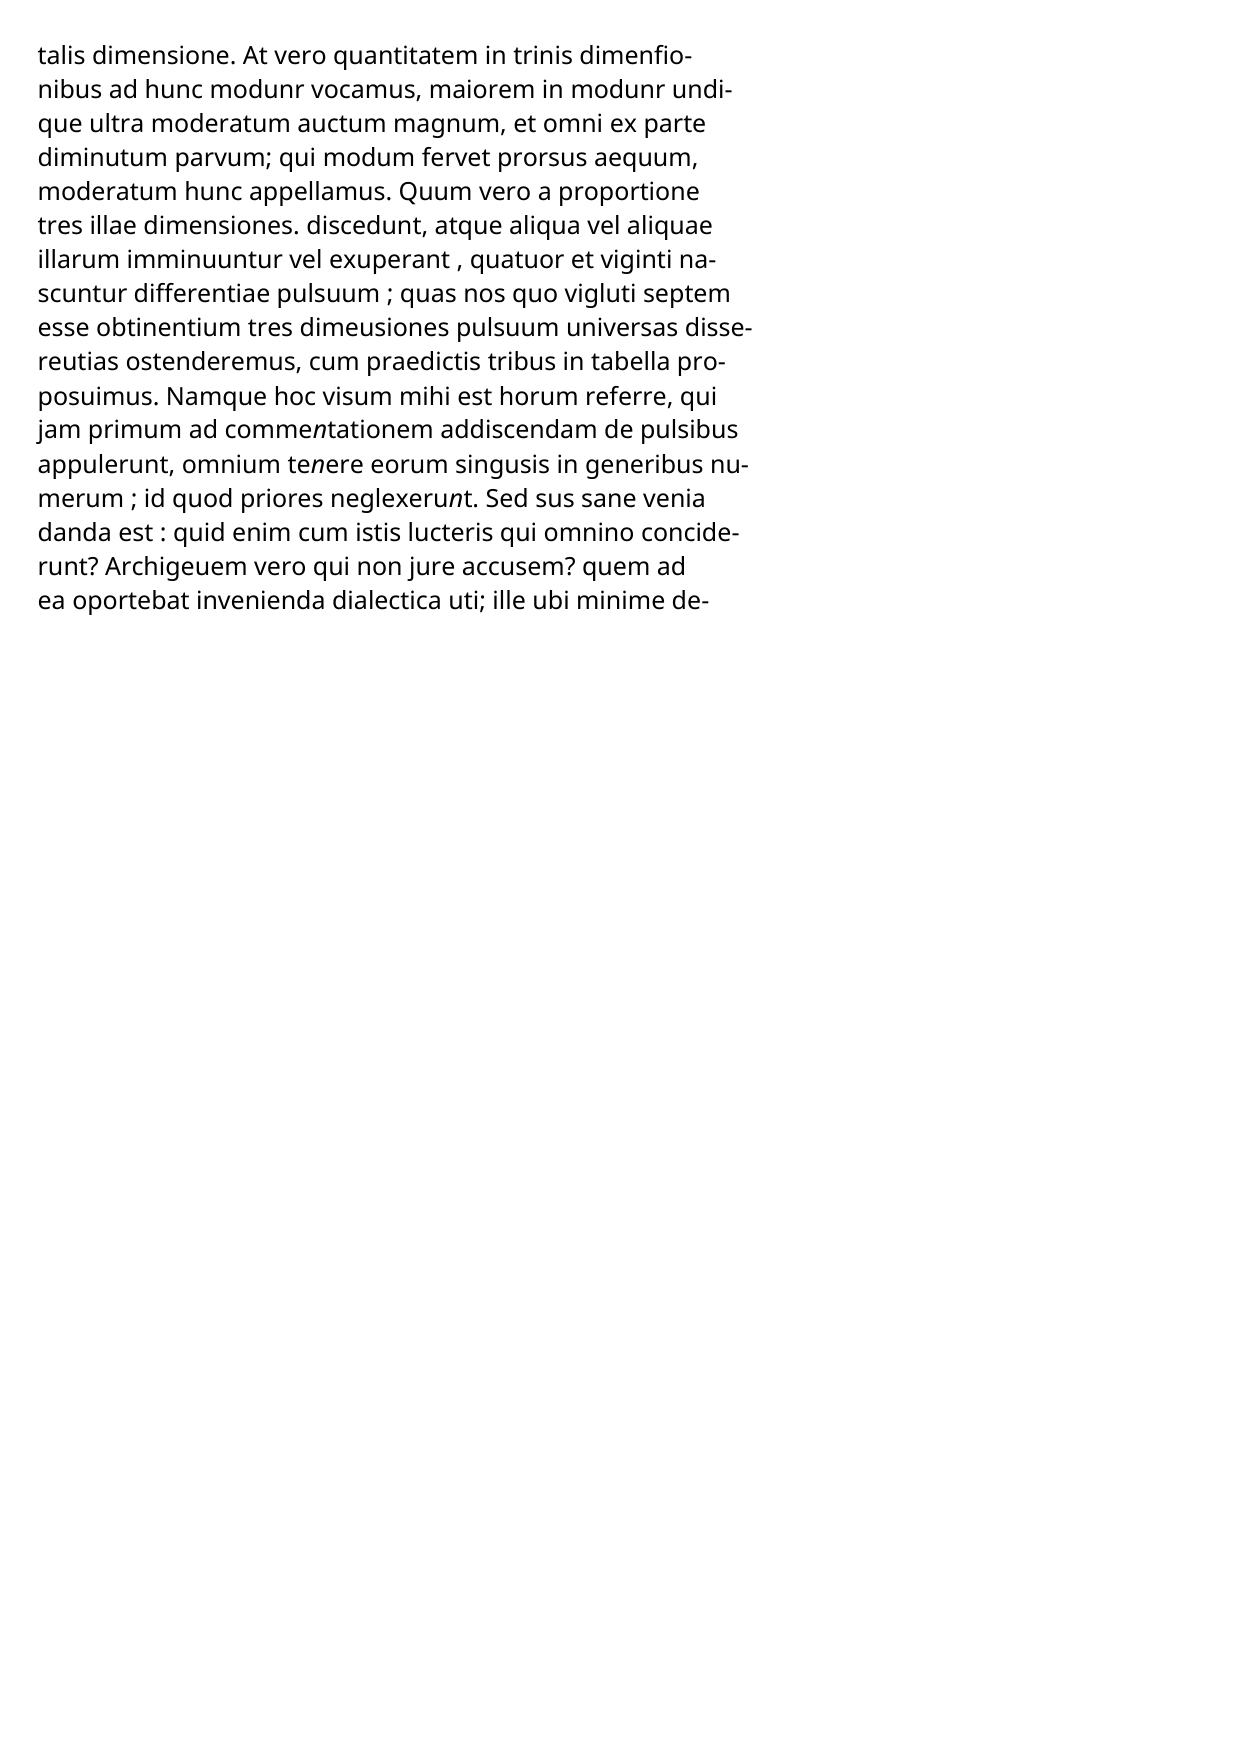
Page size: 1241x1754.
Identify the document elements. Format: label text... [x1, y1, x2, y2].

text talis dimensione. At vero quantitatem in trinis dimenfio- nibus ad hunc modunr vocamus, maiorem in modunr undi- que ultra moderatum auctum magnum, et omni ex parte diminutum parvum; qui modum fervet prorsus aequum, moderatum hunc appellamus. Quum vero a proportione tres illae dimensiones. discedunt, atque aliqua vel aliquae illarum imminuuntur vel exuperant , quatuor et viginti na- scuntur differentiae pulsuum ; quas nos quo vigluti septem esse obtinentium tres dimeusiones pulsuum universas disse- reutias ostenderemus, cum praedictis tribus in tabella pro- posuimus. Namque hoc visum mihi est horum referre, qui jam primum ad commentationem addiscendam de pulsibus appulerunt, omnium tenere eorum singusis in generibus nu- merum ; id quod priores neglexerunt. Sed sus sane venia danda est : quid enim cum istis lucteris qui omnino concide- runt? Archigeuem vero qui non jure accusem? quem ad ea oportebat invenienda dialectica uti; ille ubi minime de- [37, 37, 1203, 617]
